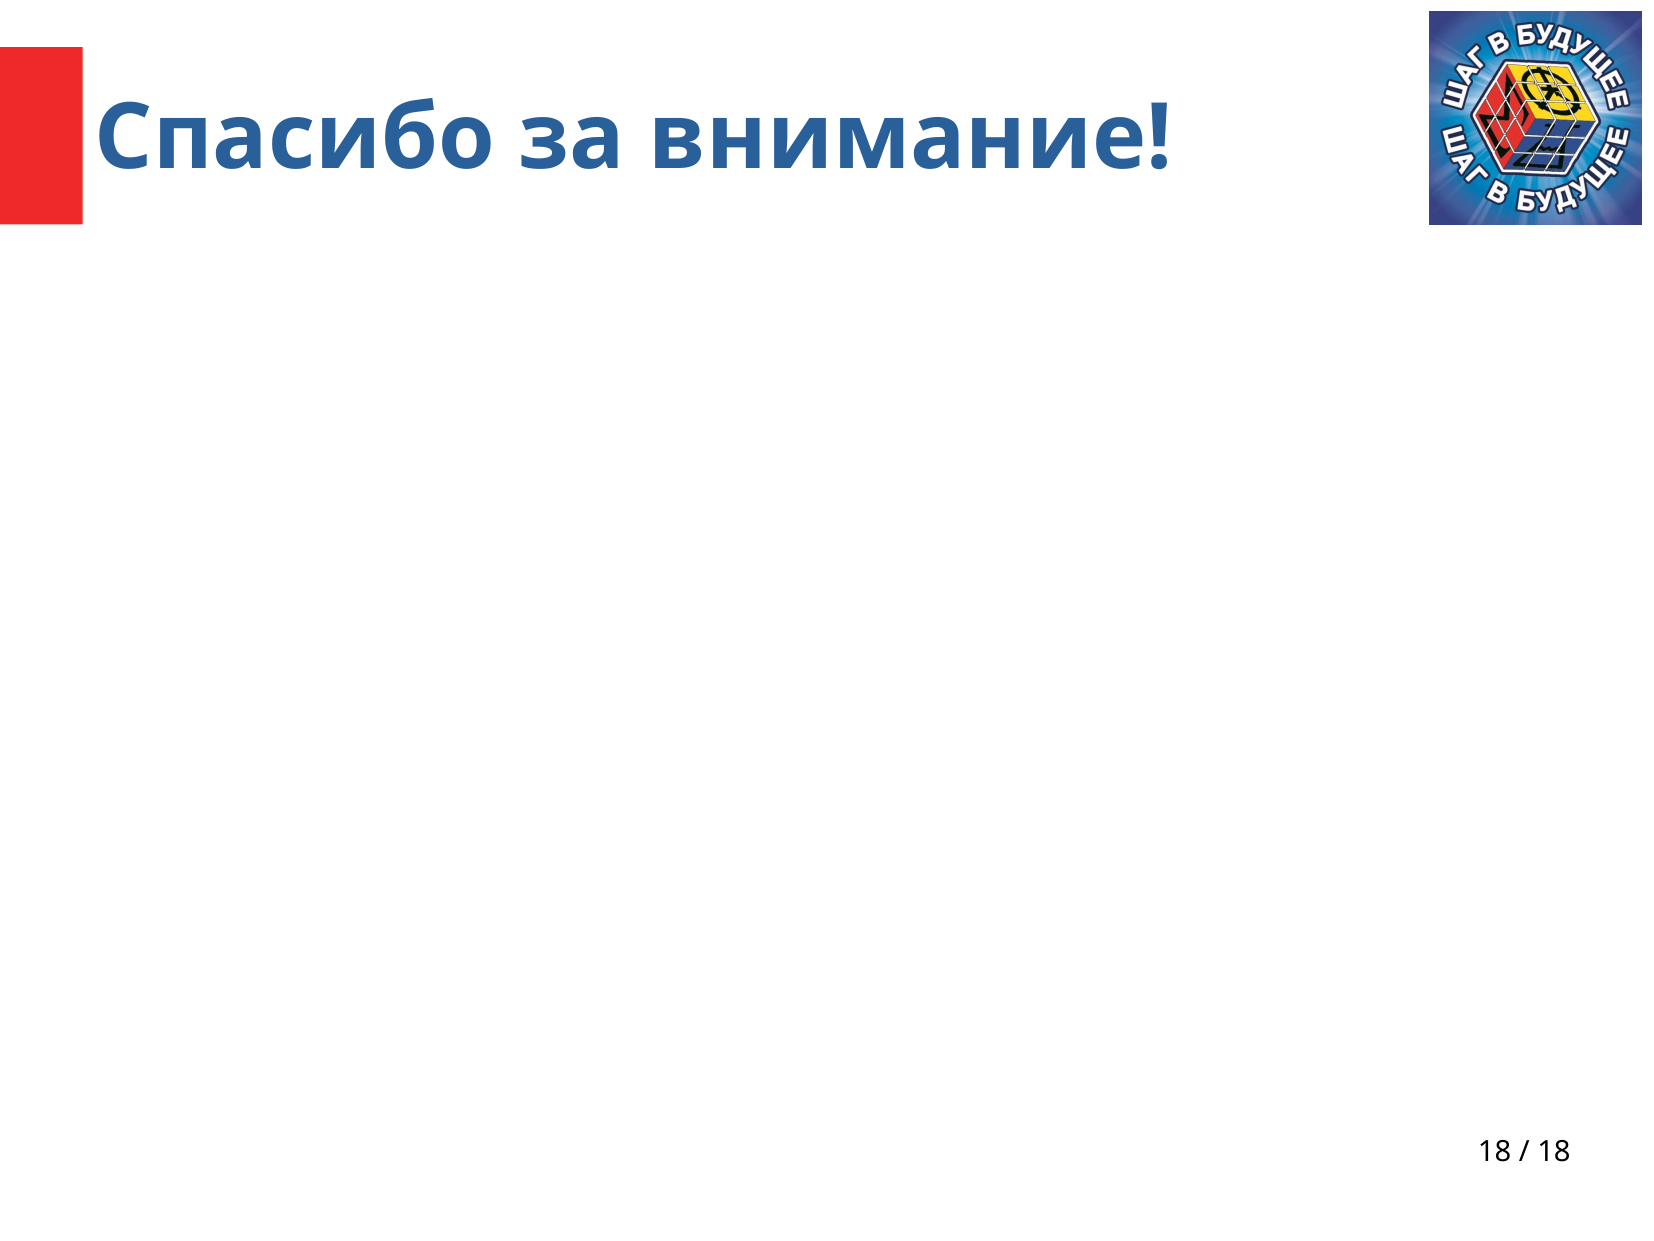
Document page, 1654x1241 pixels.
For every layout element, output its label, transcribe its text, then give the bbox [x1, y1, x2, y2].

picture [1429, 11, 1642, 225]
title Спасибо за внимание! [94, 29, 1548, 237]
